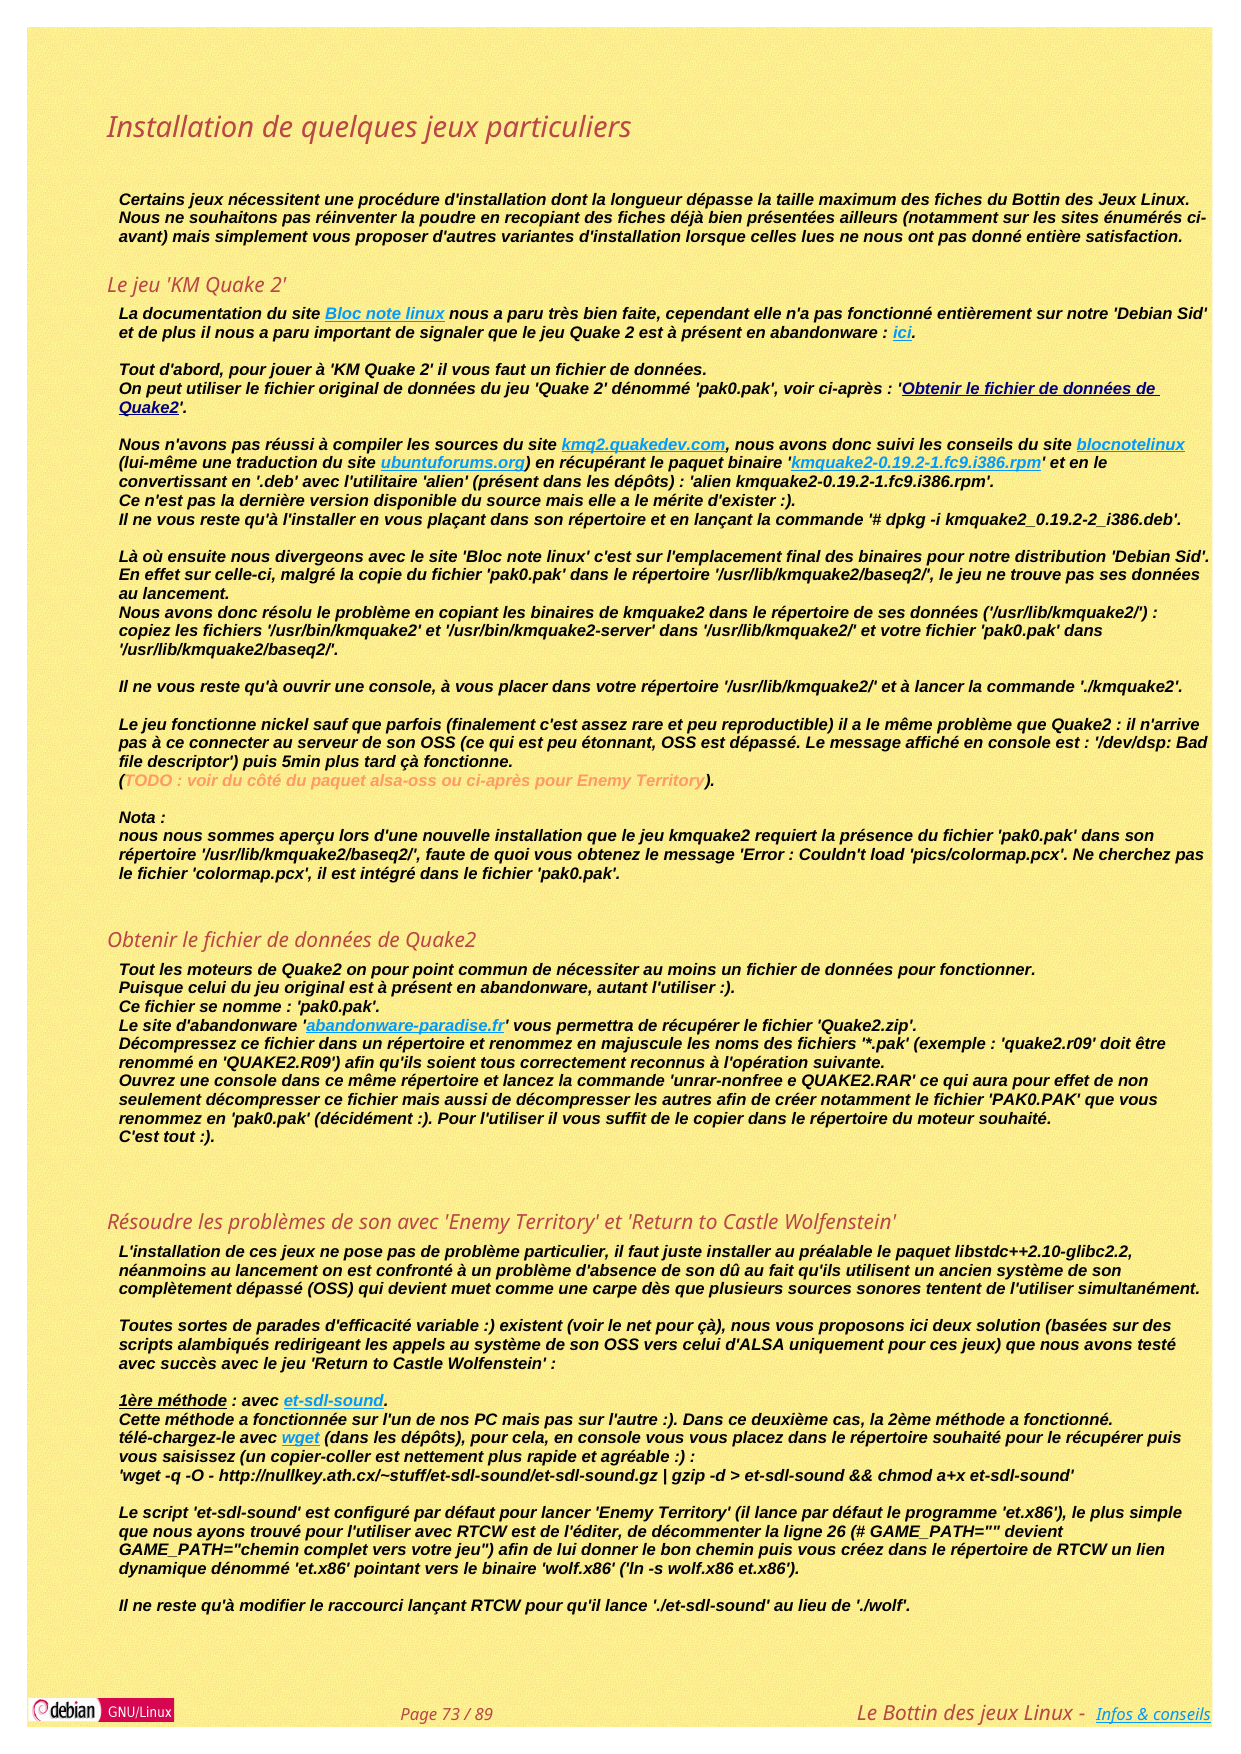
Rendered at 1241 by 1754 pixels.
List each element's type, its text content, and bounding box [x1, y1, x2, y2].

text Nota : [118, 808, 1212, 827]
subtitle Installation de quelques jeux particuliers [107, 107, 1212, 146]
text copiez les fichiers '/usr/bin/kmquake2' et '/usr/bin/kmquake2-server' dans '/usr/lib/kmquake2/' et votre fichier 'pak0.pak' dans '/usr/lib/kmquake2/baseq2/'. [118, 622, 1212, 659]
subtitle Obtenir le fichier de données de Quake2 [107, 925, 1212, 953]
text Nous ne souhaitons pas réinventer la poudre en recopiant des fiches déjà bien présentées ailleurs (notamment sur les sites énumérés ci-avant) mais simplement vous proposer d'autres variantes d'installation lorsque celles lues ne nous ont pas donné entière satisfaction. [118, 209, 1212, 246]
text Ouvrez une console dans ce même répertoire et lancez la commande 'unrar-nonfree e QUAKE2.RAR' ce qui aura pour effet de non seulement décompresser ce fichier mais aussi de décompresser les autres afin de créer notamment le fichier 'PAK0.PAK' que vous renommez en 'pak0.pak' (décidément :). Pour l'utiliser il vous suffit de le copier dans le répertoire du moteur souhaité. [118, 1072, 1212, 1128]
text Toutes sortes de parades d'efficacité variable :) existent (voir le net pour çà), nous vous proposons ici deux solution (basées sur des scripts alambiqués redirigeant les appels au système de son OSS vers celui d'ALSA uniquement pour ces jeux) que nous avons testé avec succès avec le jeu 'Return to Castle Wolfenstein' : [118, 1317, 1212, 1373]
text Cette méthode a fonctionnée sur l'un de nos PC mais pas sur l'autre :). Dans ce deuxième cas, la 2ème méthode a fonctionné. [118, 1410, 1212, 1429]
text Le script 'et-sdl-sound' est configuré par défaut pour lancer 'Enemy Territory' (il lance par défaut le programme 'et.x86'), le plus simple que nous ayons trouvé pour l'utiliser avec RTCW est de l'éditer, de décommenter la ligne 26 (# GAME_PATH="" devient GAME_PATH="chemin complet vers votre jeu") afin de lui donner le bon chemin puis vous créez dans le répertoire de RTCW un lien dynamique dénommé 'et.x86' pointant vers le binaire 'wolf.x86' ('ln -s wolf.x86 et.x86'). [118, 1503, 1212, 1578]
text C'est tout :). [118, 1128, 1212, 1146]
text 1ère méthode : avec et-sdl-sound. [118, 1391, 1212, 1410]
text Puisque celui du jeu original est à présent en abandonware, autant l'utiliser :). [118, 978, 1212, 997]
text Tout les moteurs de Quake2 on pour point commun de nécessiter au moins un fichier de données pour fonctionner. [118, 960, 1212, 978]
text Là où ensuite nous divergeons avec le site 'Bloc note linux' c'est sur l'emplacement final des binaires pour notre distribution 'Debian Sid'. En effet sur celle-ci, malgré la copie du fichier 'pak0.pak' dans le répertoire '/usr/lib/kmquake2/baseq2/', le jeu ne trouve pas ses données au lancement. [118, 547, 1212, 603]
text Il ne reste qu'à modifier le raccourci lançant RTCW pour qu'il lance './et-sdl-sound' au lieu de './wolf'. [118, 1596, 1212, 1615]
text télé-chargez-le avec wget (dans les dépôts), pour cela, en console vous vous placez dans le répertoire souhaité pour le récupérer puis vous saisissez (un copier-coller est nettement plus rapide et agréable :) : [118, 1429, 1212, 1466]
text On peut utiliser le fichier original de données du jeu 'Quake 2' dénommé 'pak0.pak', voir ci-après : 'Obtenir le fichier de données de Quake2'. [118, 379, 1212, 417]
text Certains jeux nécessitent une procédure d'installation dont la longueur dépasse la taille maximum des fiches du Bottin des Jeux Linux. [118, 190, 1212, 209]
text Il ne vous reste qu'à ouvrir une console, à vous placer dans votre répertoire '/usr/lib/kmquake2/' et à lancer la commande './kmquake2'. [118, 678, 1212, 696]
text Ce n'est pas la dernière version disponible du source mais elle a le mérite d'exister :). [118, 491, 1212, 510]
text Décompressez ce fichier dans un répertoire et renommez en majuscule les noms des fichiers '*.pak' (exemple : 'quake2.r09' doit être renommé en 'QUAKE2.R09') afin qu'ils soient tous correctement reconnus à l'opération suivante. [118, 1034, 1212, 1072]
text (TODO : voir du côté du paquet alsa-oss ou ci-après pour Enemy Territory). [118, 771, 1212, 789]
text La documentation du site Bloc note linux nous a paru très bien faite, cependant elle n'a pas fonctionné entièrement sur notre 'Debian Sid' et de plus il nous a paru important de signaler que le jeu Quake 2 est à présent en abandonware : ici. [118, 305, 1212, 342]
text Nous avons donc résolu le problème en copiant les binaires de kmquake2 dans le répertoire de ses données ('/usr/lib/kmquake2/') : [118, 603, 1212, 622]
text Tout d'abord, pour jouer à 'KM Quake 2' il vous faut un fichier de données. [118, 361, 1212, 379]
picture [27, 27, 1213, 1727]
text Le jeu fonctionne nickel sauf que parfois (finalement c'est assez rare et peu reproductible) il a le même problème que Quake2 : il n'arrive pas à ce connecter au serveur de son OSS (ce qui est peu étonnant, OSS est dépassé. Le message affiché en console est : '/dev/dsp: Bad file descriptor') puis 5min plus tard çà fonctionne. [118, 715, 1212, 771]
text Nous n'avons pas réussi à compiler les sources du site kmq2.quakedev.com, nous avons donc suivi les conseils du site blocnotelinux (lui-même une traduction du site ubuntuforums.org) en récupérant le paquet binaire 'kmquake2-0.19.2-1.fc9.i386.rpm' et en le convertissant en '.deb' avec l'utilitaire 'alien' (présent dans les dépôts) : 'alien kmquake2-0.19.2-1.fc9.i386.rpm'. [118, 435, 1212, 491]
subtitle Le jeu 'KM Quake 2' [107, 270, 1212, 298]
text nous nous sommes aperçu lors d'une nouvelle installation que le jeu kmquake2 requiert la présence du fichier 'pak0.pak' dans son répertoire '/usr/lib/kmquake2/baseq2/', faute de quoi vous obtenez le message 'Error : Couldn't load 'pics/colormap.pcx'. Ne cherchez pas le fichier 'colormap.pcx', il est intégré dans le fichier 'pak0.pak'. [118, 827, 1212, 883]
subtitle Résoudre les problèmes de son avec 'Enemy Territory' et 'Return to Castle Wolfenstein' [107, 1207, 1212, 1236]
text Il ne vous reste qu'à l'installer en vous plaçant dans son répertoire et en lançant la commande '# dpkg -i kmquake2_0.19.2-2_i386.deb'. [118, 510, 1212, 528]
text L'installation de ces jeux ne pose pas de problème particulier, il faut juste installer au préalable le paquet libstdc++2.10-glibc2.2, néanmoins au lancement on est confronté à un problème d'absence de son dû au fait qu'ils utilisent un ancien système de son complètement dépassé (OSS) qui devient muet comme une carpe dès que plusieurs sources sonores tentent de l'utiliser simultanément. [118, 1242, 1212, 1298]
text Ce fichier se nomme : 'pak0.pak'. [118, 997, 1212, 1016]
text Le site d'abandonware 'abandonware-paradise.fr' vous permettra de récupérer le fichier 'Quake2.zip'. [118, 1016, 1212, 1034]
text 'wget -q -O - http://nullkey.ath.cx/~stuff/et-sdl-sound/et-sdl-sound.gz | gzip -d > et-sdl-sound && chmod a+x et-sdl-sound' [118, 1466, 1212, 1484]
